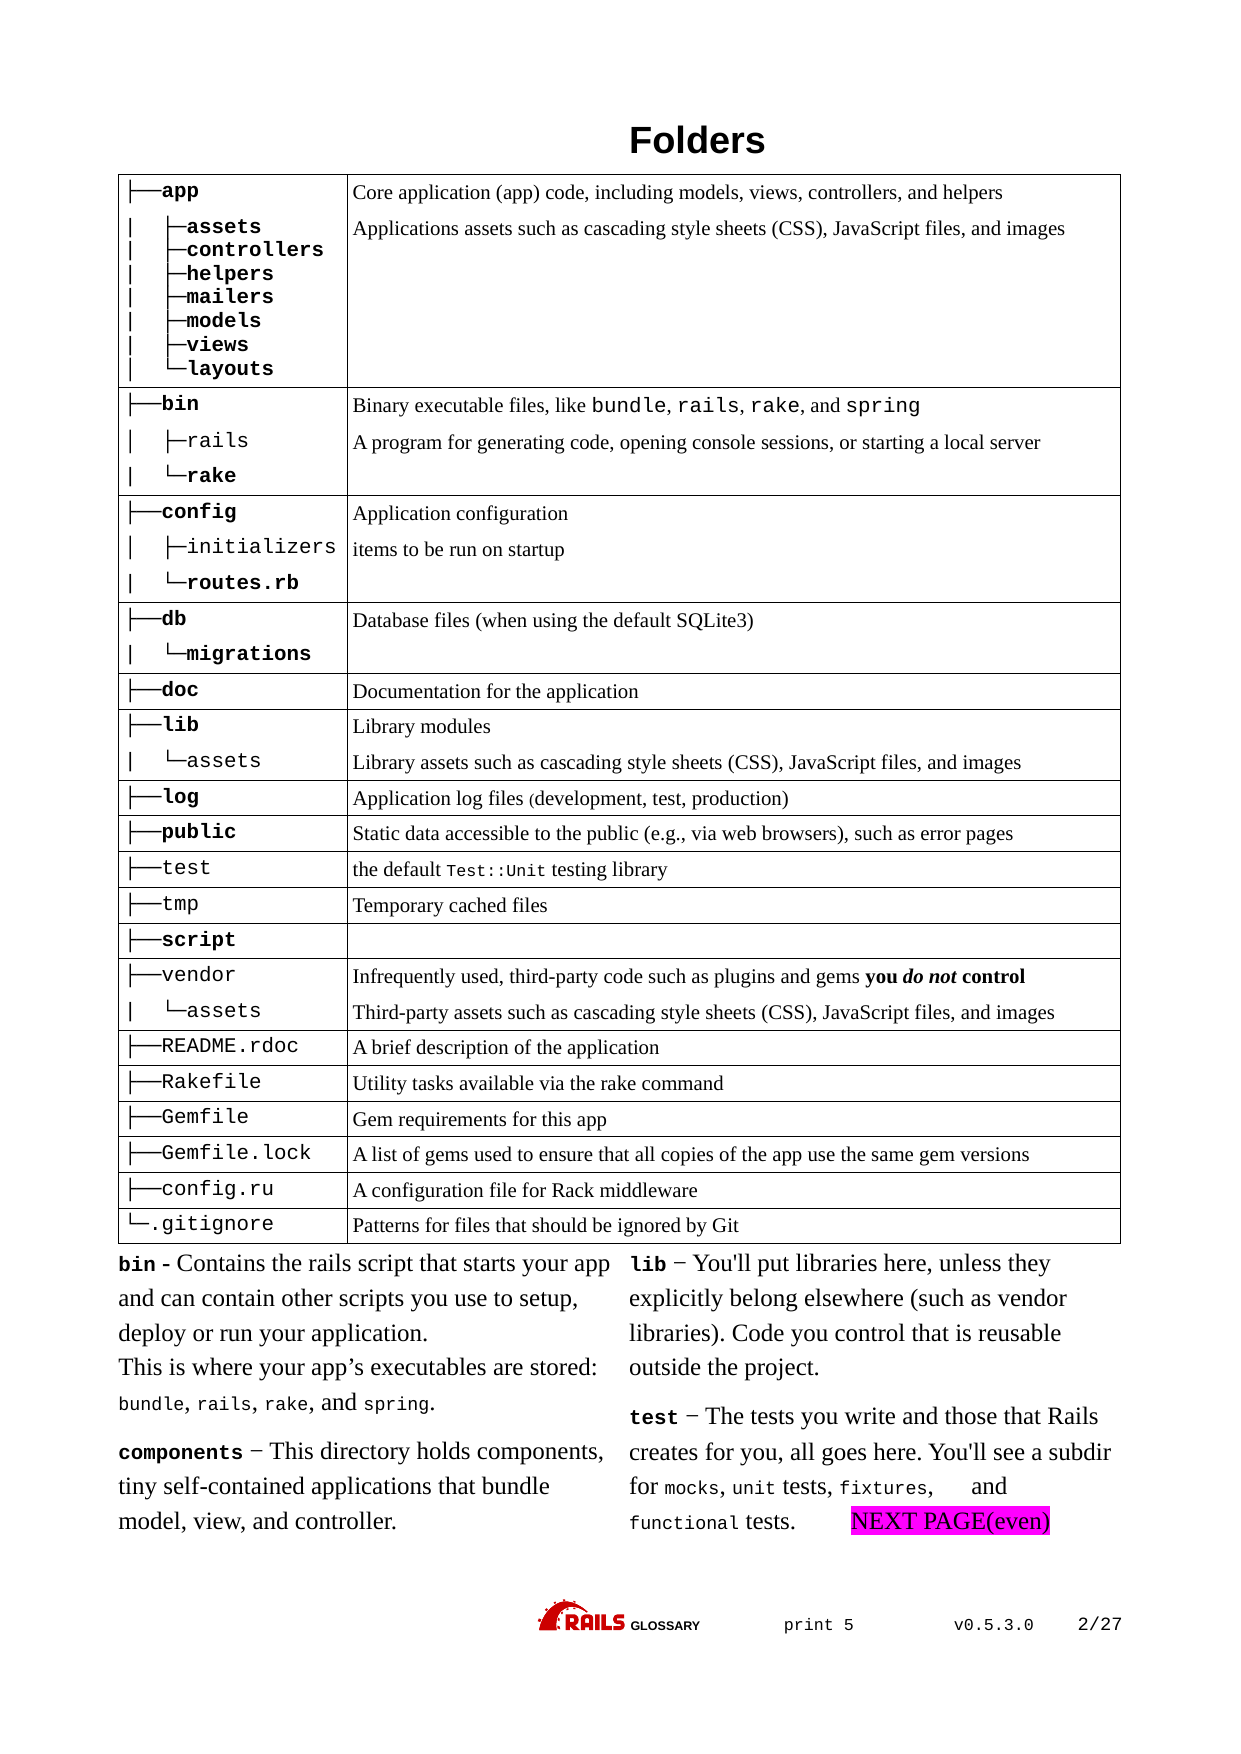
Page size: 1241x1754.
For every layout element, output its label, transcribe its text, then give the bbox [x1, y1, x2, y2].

table_cell ├──public [119, 816, 347, 851]
table_cell A program for generating code, opening console sessions, or starting a local server [348, 424, 1120, 460]
table_cell [348, 924, 1120, 958]
table_cell Static data accessible to the public (e.g., via web browsers), such as error pages [348, 816, 1120, 851]
table_cell | └─migrations [119, 638, 347, 673]
table_cell Documentation for the application [348, 674, 1120, 709]
text bin - Contains the rails script that starts your app and can contain other scripts you use to setup, deploy or run your application. This is where your app’s executables are stored: bundle, rails, rake, and spring. [118, 1248, 611, 1416]
table_cell ├──Gemfile.lock [119, 1137, 347, 1172]
table_cell ├──README.rdoc [119, 1031, 347, 1065]
table_cell | ├─assets | ├─controllers | ├─helpers | ├─mailers | ├─models | ├─views │ └─layouts [119, 210, 347, 387]
subtitle Folders [629, 118, 1122, 162]
table_cell ├──Gemfile [119, 1102, 347, 1136]
table_cell Patterns for files that should be ignored by Git [348, 1209, 1120, 1243]
text test − The tests you write and those that Rails creates for you, all goes here. You'll see a subdir for mocks, unit tests, fixtures, and functional tests. NEXT PAGE(even) [629, 1401, 1122, 1535]
table_cell └─.gitignore [119, 1209, 347, 1243]
table_cell ├──script [119, 924, 347, 958]
table_header Core application (app) code, including models, views, controllers, and helpers [348, 175, 1120, 210]
text components − This directory holds components, tiny self-contained applications that bundle model, view, and controller. [118, 1436, 611, 1535]
table_cell [348, 460, 1120, 495]
table_cell Utility tasks available via the rake command [348, 1066, 1120, 1101]
table_cell ├──bin [119, 388, 347, 424]
table_cell [348, 566, 1120, 602]
table_cell ├──log [119, 781, 347, 815]
table_cell the default Test::Unit testing library [348, 852, 1120, 887]
table_cell Applications assets such as cascading style sheets (CSS), JavaScript files, and images [348, 210, 1120, 387]
table_cell ├──doc [119, 674, 347, 709]
table_cell A list of gems used to ensure that all copies of the app use the same gem versions [348, 1137, 1120, 1172]
table_cell ├──tmp [119, 888, 347, 923]
table_cell ├──lib [119, 710, 347, 744]
table_cell Database files (when using the default SQLite3) [348, 603, 1120, 637]
table_cell │ ├─initializers [119, 531, 347, 566]
table_cell | └─routes.rb [119, 566, 347, 602]
table_cell [348, 638, 1120, 673]
table_cell ├──config.ru [119, 1173, 347, 1208]
table_cell ├──db [119, 603, 347, 637]
table_cell A brief description of the application [348, 1031, 1120, 1065]
table_cell Application log files (development, test, production) [348, 781, 1120, 815]
table_cell Library assets such as cascading style sheets (CSS), JavaScript files, and images [348, 744, 1120, 780]
table_cell ├──test [119, 852, 347, 887]
table_cell A configuration file for Rack middleware [348, 1173, 1120, 1208]
table_cell Third-party assets such as cascading style sheets (CSS), JavaScript files, and images [348, 994, 1120, 1029]
table_header ├──app [119, 175, 347, 210]
table_cell Library modules [348, 710, 1120, 744]
table_cell | └─assets [119, 744, 347, 780]
table_cell ├──config [119, 496, 347, 531]
table_cell | └─rake [119, 460, 347, 495]
table_cell │ ├─rails [119, 424, 347, 460]
table_cell items to be run on startup [348, 531, 1120, 566]
table_cell Application configuration [348, 496, 1120, 531]
table_cell ├──Rakefile [119, 1066, 347, 1101]
table_cell Infrequently used, third-party code such as plugins and gems you do not control [348, 959, 1120, 994]
table_cell Gem requirements for this app [348, 1102, 1120, 1136]
table_cell | └─assets [119, 994, 347, 1029]
text lib − You'll put libraries here, unless they explicitly belong elsewhere (such as vendor libraries). Code you control that is reusable outside the project. [629, 1248, 1122, 1381]
table_cell Binary executable files, like bundle, rails, rake, and spring [348, 388, 1120, 424]
table_cell ├──vendor [119, 959, 347, 994]
table_cell Temporary cached files [348, 888, 1120, 923]
